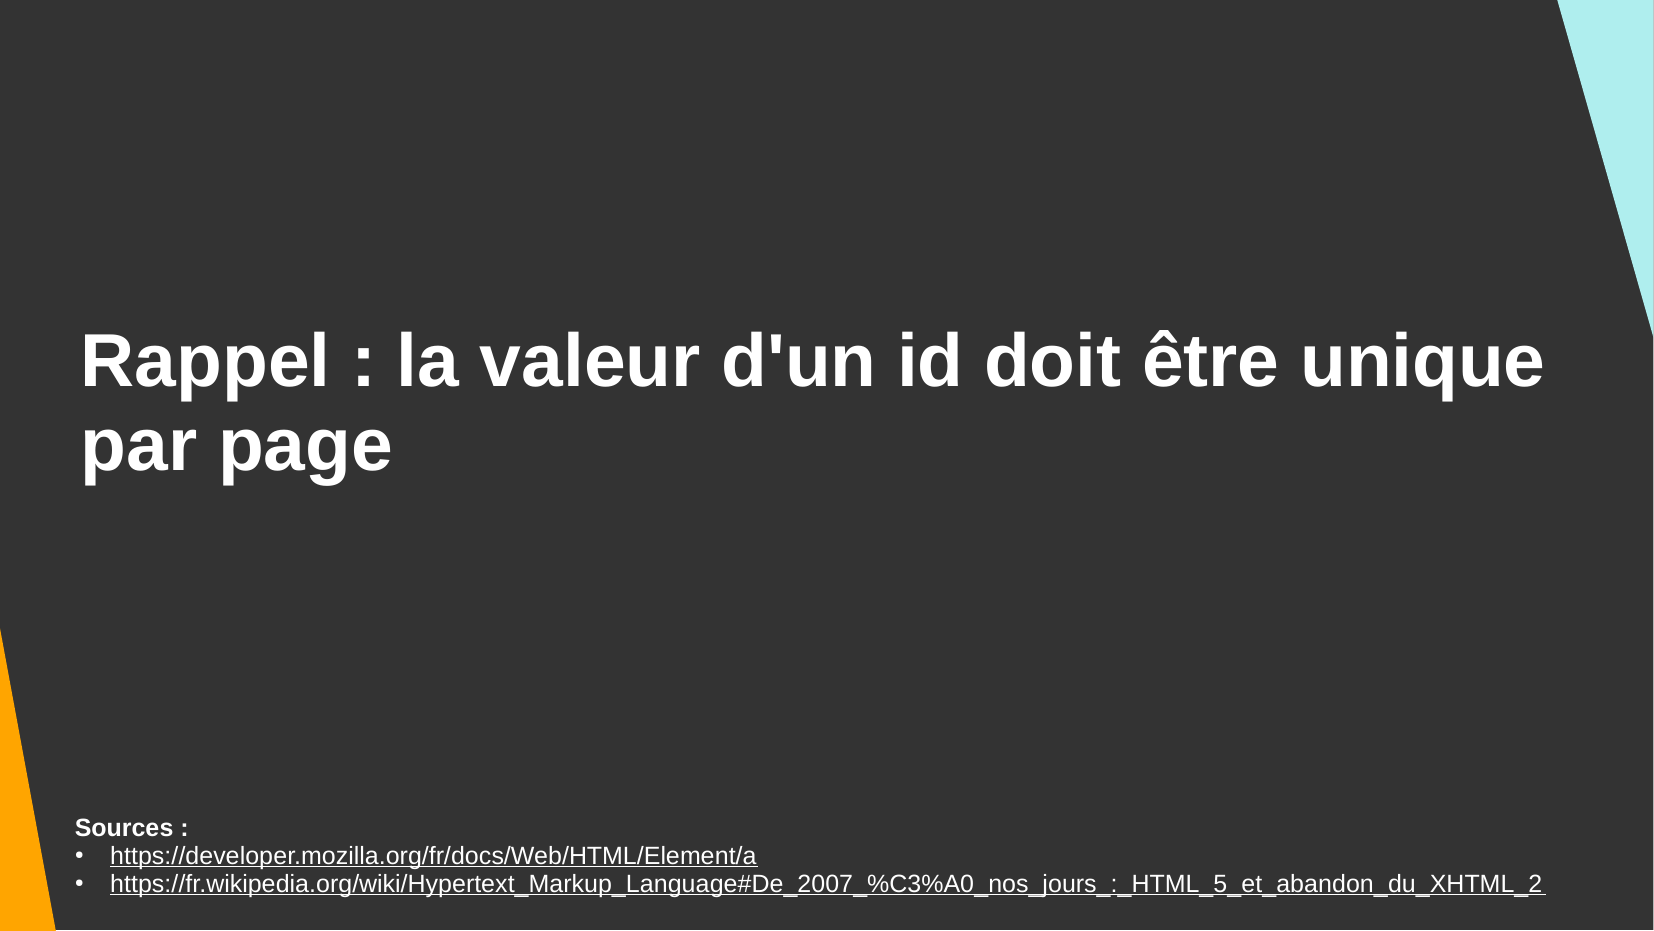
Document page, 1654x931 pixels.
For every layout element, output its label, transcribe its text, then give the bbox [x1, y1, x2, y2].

text_box [1557, 0, 1654, 340]
text_box [0, 628, 56, 931]
text_box Sources : https://developer.mozilla.org/fr/docs/Web/HTML/Element/a https://fr.wikipedia.org/wiki/Hypertext_Markup_Language#De_2007_%C3%A0_nos_jours_:_HTML_5_et_abandon_du_XHTML_2 [60, 806, 1642, 931]
list Rappel : la valeur d'un id doit être unique par page [80, 318, 1605, 532]
